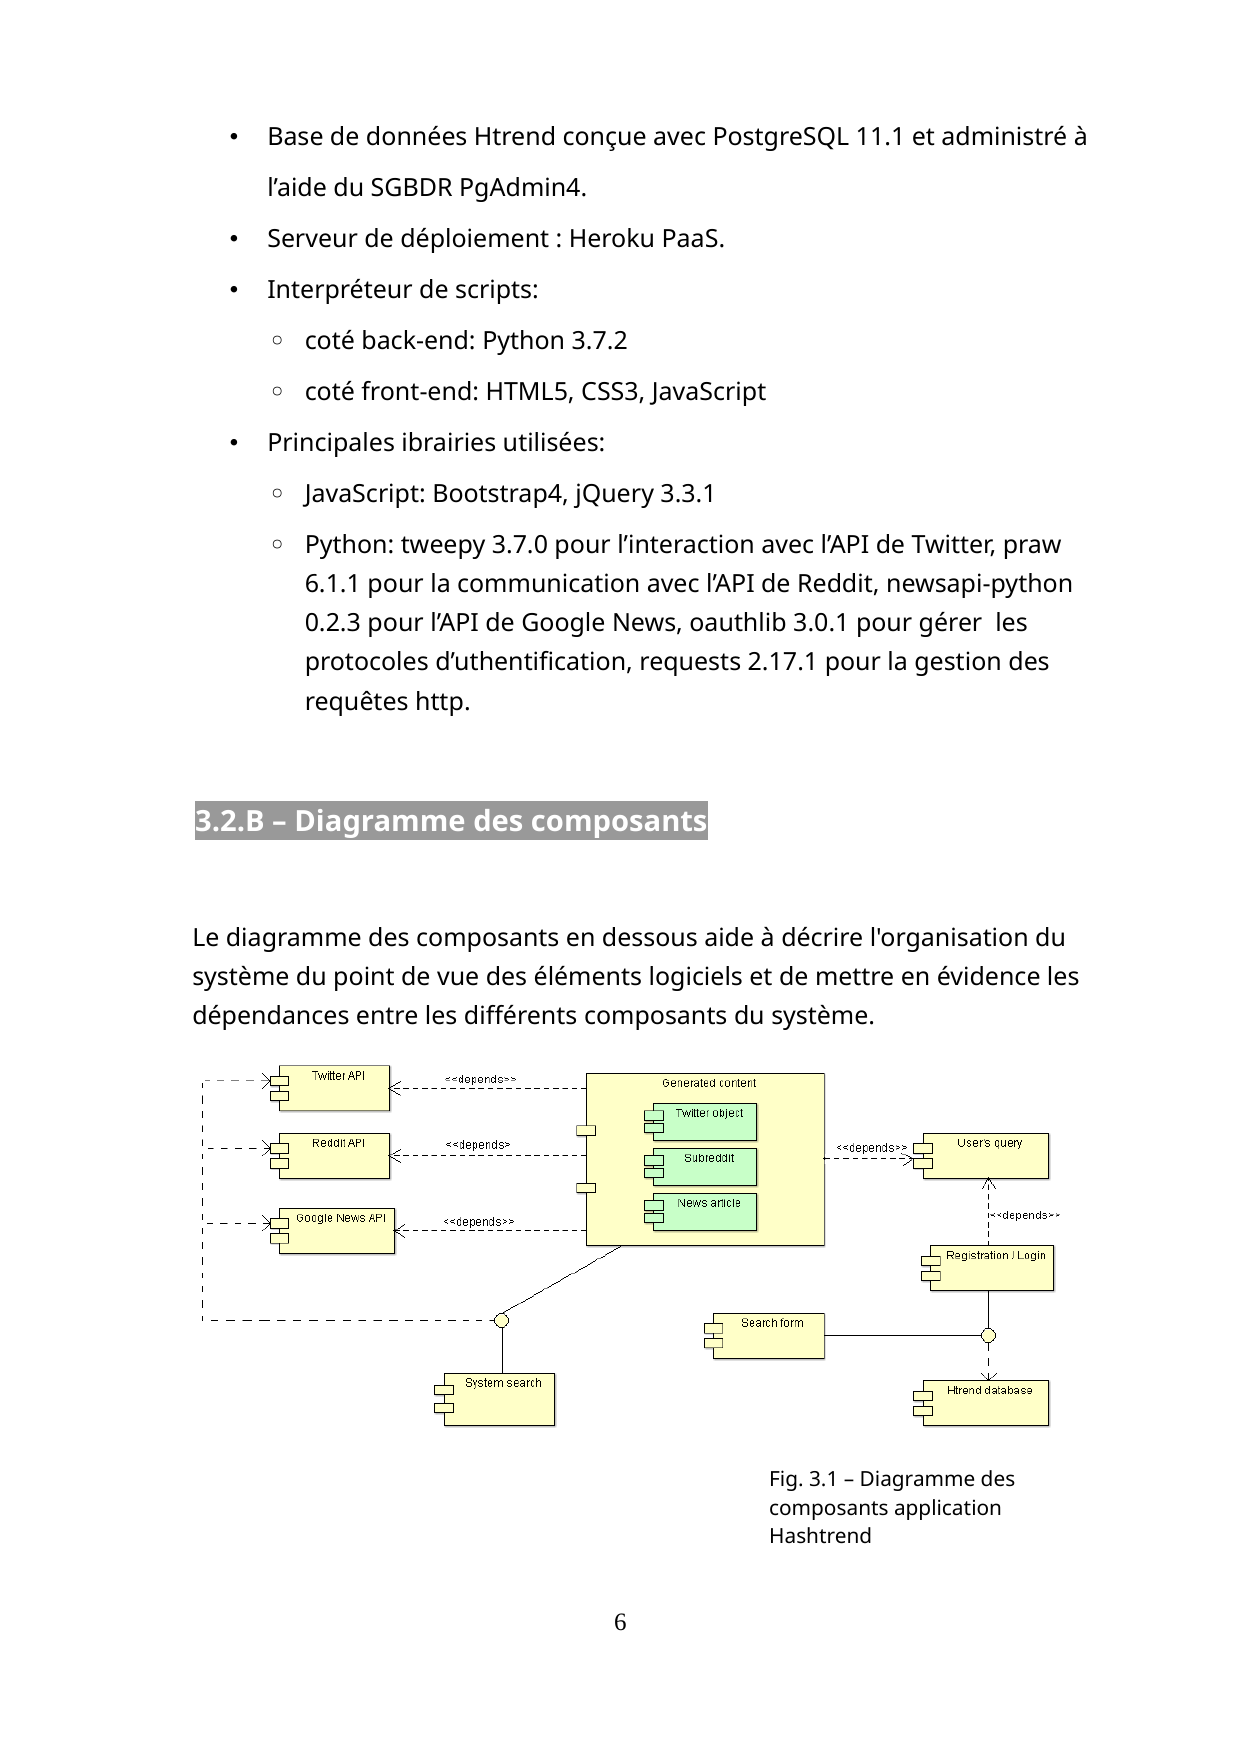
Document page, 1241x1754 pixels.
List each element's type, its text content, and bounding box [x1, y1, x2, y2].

list Principales ibrairies utilisées: [229, 424, 1122, 458]
list coté front-end: HTML5, CSS3, JavaScript [267, 373, 1122, 407]
list Python: tweepy 3.7.0 pour l’interaction avec l’API de Twitter, praw 6.1.1 pour la communication avec l’API de Reddit, newsapi-python 0.2.3 pour l’API de Google News, oauthlib 3.0.1 pour gérer les protocoles d’uthentification, requests 2.17.1 pour la gestion des requêtes http. [267, 526, 1122, 717]
list Base de données Htrend conçue avec PostgreSQL 11.1 et administré à l’aide du SGBDR PgAdmin4. [229, 118, 1122, 203]
picture [155, 1037, 1086, 1452]
list JavaScript: Bootstrap4, jQuery 3.3.1 [267, 475, 1122, 509]
text Le diagramme des composants en dessous aide à décrire l'organisation du système du point de vue des éléments logiciels et de mettre en évidence les dépendances entre les différents composants du système. [192, 919, 1122, 1032]
text 3.2.B – Diagramme des composants2.B – Diagramme des composants [118, 801, 1122, 900]
list Serveur de déploiement : Heroku PaaS. [229, 220, 1122, 254]
list Interpréteur de scripts: [229, 271, 1122, 305]
list coté back-end: Python 3.7.2 [267, 322, 1122, 356]
